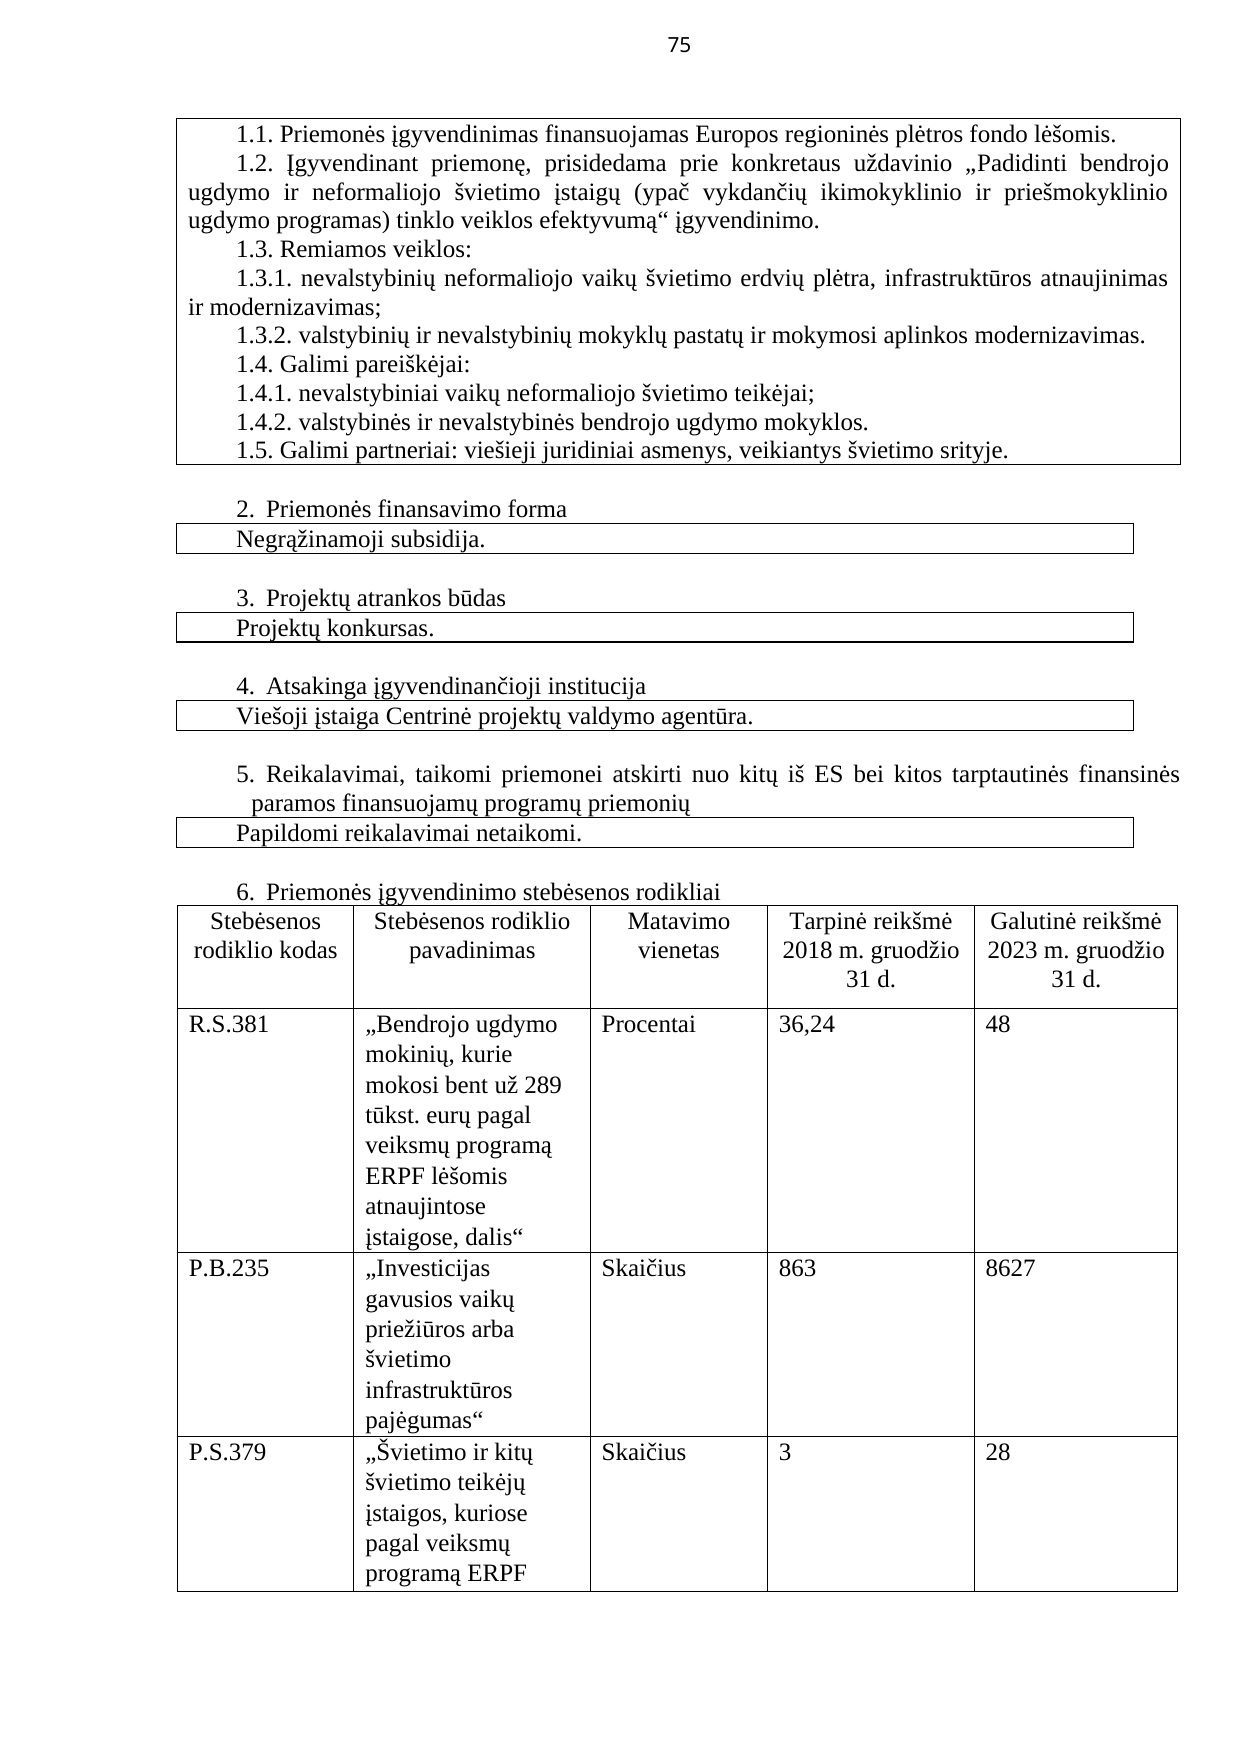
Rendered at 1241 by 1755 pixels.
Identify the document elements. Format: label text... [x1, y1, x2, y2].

table_header Papildomi reikalavimai netaikomi. [177, 818, 1133, 847]
table_cell „Investicijas gavusios vaikų priežiūros arba švietimo infrastruktūros pajėgumas“ [354, 1253, 590, 1436]
table_header Stebėsenos rodiklio pavadinimas [354, 906, 590, 1008]
table_cell 1.5. Galimi partneriai: viešieji juridiniai asmenys, veikiantys švietimo srityje. [177, 435, 1180, 464]
table_header 1.1. Priemonės įgyvendinimas finansuojamas Europos regioninės plėtros fondo lėšomis. [177, 119, 1180, 148]
table_header Stebėsenos rodiklio kodas [178, 906, 353, 1008]
table_header Negrąžinamoji subsidija. [177, 524, 1133, 553]
table_cell „Švietimo ir kitų švietimo teikėjų įstaigos, kuriose pagal veiksmų programą ERPF [354, 1437, 590, 1591]
table_cell 1.3. Remiamos veiklos: 1.3.1. nevalstybinių neformaliojo vaikų švietimo erdvių plėtra, infrastruktūros atnaujinimas ir modernizavimas; 1.3.2. valstybinių ir nevalstybinių mokyklų pastatų ir mokymosi aplinkos modernizavimas. [177, 234, 1180, 349]
table_cell R.S.381 [178, 1009, 353, 1252]
table_cell „Bendrojo ugdymo mokinių, kurie mokosi bent už 289 tūkst. eurų pagal veiksmų programą ERPF lėšomis atnaujintose įstaigose, dalis“ [354, 1009, 590, 1252]
text 3. Projektų atrankos būdas [236, 583, 1181, 612]
text 4. Atsakinga įgyvendinančioji institucija [236, 671, 1181, 700]
table_header Viešoji įstaiga Centrinė projektų valdymo agentūra. [177, 701, 1133, 730]
text 5. Reikalavimai, taikomi priemonei atskirti nuo kitų iš ES bei kitos tarptautinės finansinės paramos finansuojamų programų priemonių [236, 759, 1181, 817]
table_cell Skaičius [591, 1437, 767, 1591]
text 2. Priemonės finansavimo forma [236, 494, 1181, 523]
table_cell 1.4. Galimi pareiškėjai: 1.4.1. nevalstybiniai vaikų neformaliojo švietimo teikėjai; 1.4.2. valstybinės ir nevalstybinės bendrojo ugdymo mokyklos. [177, 349, 1180, 435]
table_cell P.S.379 [178, 1437, 353, 1591]
table_header Projektų konkursas. [177, 613, 1133, 641]
table_cell 8627 [975, 1253, 1177, 1436]
table_header Galutinė reikšmė 2023 m. gruodžio 31 d. [975, 906, 1177, 1008]
table_cell 3 [768, 1437, 974, 1591]
text 6. Priemonės įgyvendinimo stebėsenos rodikliai [177, 877, 1181, 905]
table_cell 1.2. Įgyvendinant priemonę, prisidedama prie konkretaus uždavinio „Padidinti bendrojo ugdymo ir neformaliojo švietimo įstaigų (ypač vykdančių ikimokyklinio ir priešmokyklinio ugdymo programas) tinklo veiklos efektyvumą“ įgyvendinimo. [177, 148, 1180, 234]
table_cell Procentai [591, 1009, 767, 1252]
table_cell Skaičius [591, 1253, 767, 1436]
table_header Tarpinė reikšmė 2018 m. gruodžio 31 d. [768, 906, 974, 1008]
table_cell P.B.235 [178, 1253, 353, 1436]
table_header Matavimo vienetas [591, 906, 767, 1008]
table_cell 48 [975, 1009, 1177, 1252]
table_cell 36,24 [768, 1009, 974, 1252]
table_cell 28 [975, 1437, 1177, 1591]
table_cell 863 [768, 1253, 974, 1436]
